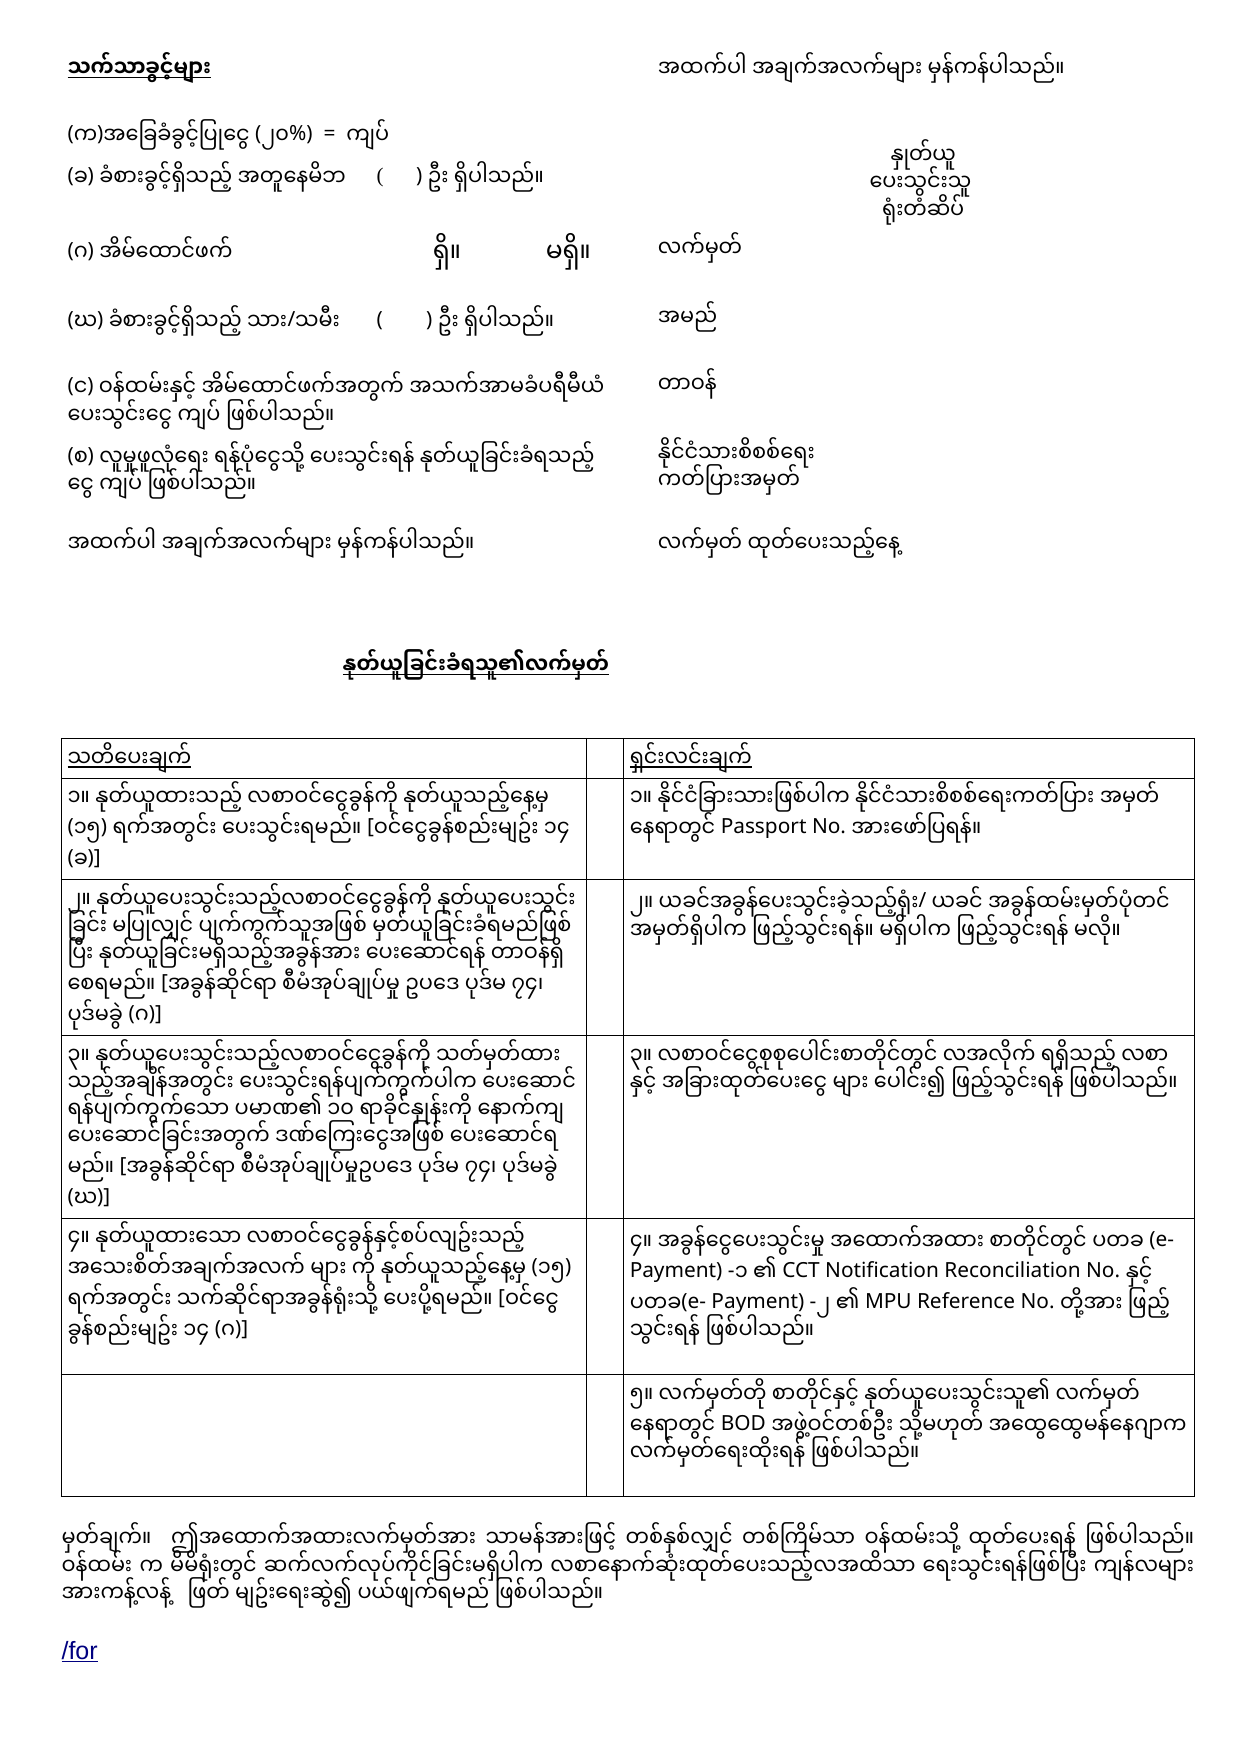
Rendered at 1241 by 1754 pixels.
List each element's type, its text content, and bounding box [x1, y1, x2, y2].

table_cell နုတ်ယူခြင်းခံရသူ၏လက်မှတ် [61, 646, 614, 709]
table_cell (ဃ) ခံစားခွင့်ရှိသည့် သား/သမီး [61, 298, 371, 365]
table_cell [587, 1375, 623, 1496]
table_cell ၂။ ယခင်အခွန်ပေးသွင်းခဲ့သည့်ရုံး/ ယခင် အခွန်ထမ်းမှတ်ပုံတင်အမှတ်ရှိပါက ဖြည့်သွင်းရန်။ မရှိပါက ဖြည့်သွင်းရန် မလို။ [624, 880, 1194, 1034]
table_header ရှင်းလင်းချက် [624, 739, 1194, 777]
table_cell [615, 587, 652, 646]
table_cell [615, 112, 652, 154]
table_cell [849, 646, 1194, 709]
table_cell [615, 298, 652, 365]
table_cell [587, 880, 623, 1034]
table_cell ၄။ အခွန်ငွေပေးသွင်းမှု အထောက်အထား စာတိုင်တွင် ပတခ (e- Payment) -၁ ၏ CCT Notification Reconciliation No. နှင့် ပတခ(e- Payment) -၂ ၏ MPU Reference No. တို့အား ဖြည့်သွင်းရန် ဖြစ်ပါသည်။ [624, 1219, 1194, 1374]
table_cell အမည် [652, 298, 849, 365]
table_cell [615, 155, 652, 229]
table_cell [615, 229, 652, 298]
table_cell [587, 1036, 623, 1217]
table_cell [615, 646, 652, 709]
table_cell [849, 587, 1194, 646]
table_cell လက်မှတ် ထုတ်ပေးသည့်‌နေ့ [652, 524, 1194, 587]
table_header သတိပေးချက် [62, 739, 586, 777]
table_cell ၁။ နုတ်ယူထားသည့် လစာဝင်ငွေခွန်ကို နုတ်ယူသည့်နေ့မှ (၁၅) ရက်အတွင်း ပေးသွင်းရမည်။ [ဝင်ငွေခွန်စည်းမျဥ်း ၁၄ (ခ)] [62, 779, 586, 879]
table_cell [371, 587, 614, 646]
table_cell (က)အခြေခံခွင့်ပြုငွေ (၂၀%) = ကျပ် [61, 112, 614, 154]
table_cell [615, 365, 652, 434]
table_header အထက်ပါ အချက်အလက်များ မှန်ကန်ပါသည်။ [652, 50, 1194, 112]
table_cell ၃။ လစာဝင်ငွေစုစုပေါင်းစာတိုင်တွင် လအလိုက် ရရှိသည့် လစာနှင့် အခြားထုတ်ပေးငွေ များ ပေါင်း၍ ဖြည့်သွင်းရန် ဖြစ်ပါသည်။ [624, 1036, 1194, 1217]
table_header [587, 739, 623, 777]
table_cell နှုတ်ယူ ပေးသွင်းသူ ရုံးတံဆိပ် [652, 112, 1194, 229]
table_cell နိုင်ငံသားစိစစ်ရေးကတ်ပြားအမှတ် [652, 434, 849, 524]
table_cell ( ) ဦး ရှိပါသည်။ [371, 298, 614, 365]
table_cell [652, 587, 849, 646]
table_cell [615, 434, 652, 524]
table_cell [587, 779, 623, 879]
table_cell [849, 365, 1194, 434]
table_cell (ဂ) အိမ်ထောင်ဖက် [61, 229, 371, 298]
table_header မှတ်ချက်။ ဤအထောက်အထားလက်မှတ်အား သာမန်အားဖြင့် တစ်နှစ်လျှင် တစ်ကြိမ်သာ ဝန်ထမ်းသို့ ထုတ်‌ပေးရန် ဖြစ်ပါသည်။ ဝန်ထမ်း က မိမိရုံးတွင် ဆက်လက်လုပ်ကိုင်ခြင်းမရှိပါက လစာနောက်ဆုံးထုတ်ပေးသည့်လအထိသာ ရေးသွင်းရန်ဖြစ်ပြီး ကျန်လများအားကန့်လန့် ဖြတ် မျဥ်းရေးဆွဲ၍ ပယ်ဖျက်ရမည် ဖြစ်ပါသည်။ [61, 1525, 1194, 1636]
table_cell ၂။ နုတ်ယူ‌ပေးသွင်းသည့်လစာဝင်ငွေခွန်ကို နုတ်ယူ‌ပေးသွင်းခြင်း မပြုလျှင် ပျက်ကွက်သူအဖြစ် မှတ်ယူခြင်းခံရမည်ဖြစ်ပြီး နုတ်ယူခြင်းမရှိသည့်အခွန်အား ပေးဆောင်ရန် တာဝန်ရှိစေရမည်။ [အခွန်ဆိုင်ရာ စီမံအုပ်ချုပ်မှု ဥပဒေ ပုဒ်မ ၇၄၊ ပုဒ်မခွဲ (ဂ)] [62, 880, 586, 1034]
table_cell ၃။ နုတ်ယူပေးသွင်းသည့်လစာဝင်‌ငွေခွန်ကို သတ်မှတ်ထားသည့်အချိန်အတွင်း ပေးသွင်းရန်ပျက်ကွက်ပါက ပေးဆောင်ရန်ပျက်ကွက်သော ပမာဏ၏ ၁၀ ရာခိုင်နှုန်းကို နောက်ကျပေးဆောင်ခြင်းအတွက် ဒဏ်ကြေးငွေအဖြစ် ပေးဆောင်ရ မည်။ [အခွန်ဆိုင်ရာ စီမံအုပ်ချုပ်မှုဥပဒေ ပုဒ်မ ၇၄၊ ပုဒ်မခွဲ (ဃ)] [62, 1036, 586, 1217]
table_cell အထက်ပါ အချက်အလက်များ မှန်ကန်ပါသည်။ [61, 524, 614, 587]
table_cell (င) ဝန်ထမ်းနှင့် အိမ်ထောင်ဖက်အတွက် အသက်အာမခံပရီမီယံ ပေးသွင်းငွေ ကျပ် ဖြစ်ပါသည်။ [61, 365, 614, 434]
table_cell တာဝန် [652, 365, 849, 434]
table_cell [652, 646, 849, 709]
table_cell လက်မှတ် [652, 229, 1194, 298]
table_cell ၁။ နိုင်ငံခြားသားဖြစ်ပါက နိုင်ငံသားစိစစ်ရေးကတ်ပြား အမှတ်နေရာတွင် Passport No. အားဖော်ပြရန်။ [624, 779, 1194, 879]
table_cell [62, 1375, 586, 1496]
table_cell [587, 1219, 623, 1374]
table_header [615, 50, 652, 112]
table_cell ( ) ဦး ရှိပါသည်။ [371, 155, 614, 229]
table_cell ၄။ နုတ်ယူထားသော လစာဝင်ငွေခွန်နှင့်စပ်လျဥ်းသည့် အသေးစိတ်အချက်အလက် များ ကို နုတ်ယူသည့်နေ့မှ (၁၅) ရက်အတွင်း သက်ဆိုင်ရာအခွန်ရုံးသို့ ပေးပို့ရမည်။ [ဝင်ငွေခွန်စည်းမျဥ်း ၁၄ (ဂ)] [62, 1219, 586, 1374]
table_cell [61, 587, 371, 646]
table_cell [849, 298, 1194, 365]
table_cell [615, 524, 652, 587]
table_header သက်သာခွင့်များ [61, 50, 614, 112]
table_cell ရှိ။ မရှိ။ [371, 229, 614, 298]
table_cell (စ) လူမှုဖူလုံရေး ရန်ပုံငွေသို့ ပေးသွင်းရန် နုတ်ယူခြင်းခံရသည့် ငွေ ကျပ် ဖြစ်ပါသည်။ [61, 434, 614, 524]
table_cell [849, 434, 1194, 524]
text /for [61, 1636, 1194, 1664]
table_cell ၅။ လက်မှတ်တို စာတိုင်နှင့် နုတ်ယူပေးသွင်းသူ၏ လက်မှတ်နေရာတွင် BOD အဖွဲ့ဝင်တစ်ဦး သို့မဟုတ် အထွေထွေမန်နေဂျာက လက်မှတ်ရေးထိုးရန် ဖြစ်ပါသည်။ [624, 1375, 1194, 1496]
table_cell (ခ) ခံစားခွင့်ရှိသည့် အတူနေမိဘ [61, 155, 371, 229]
